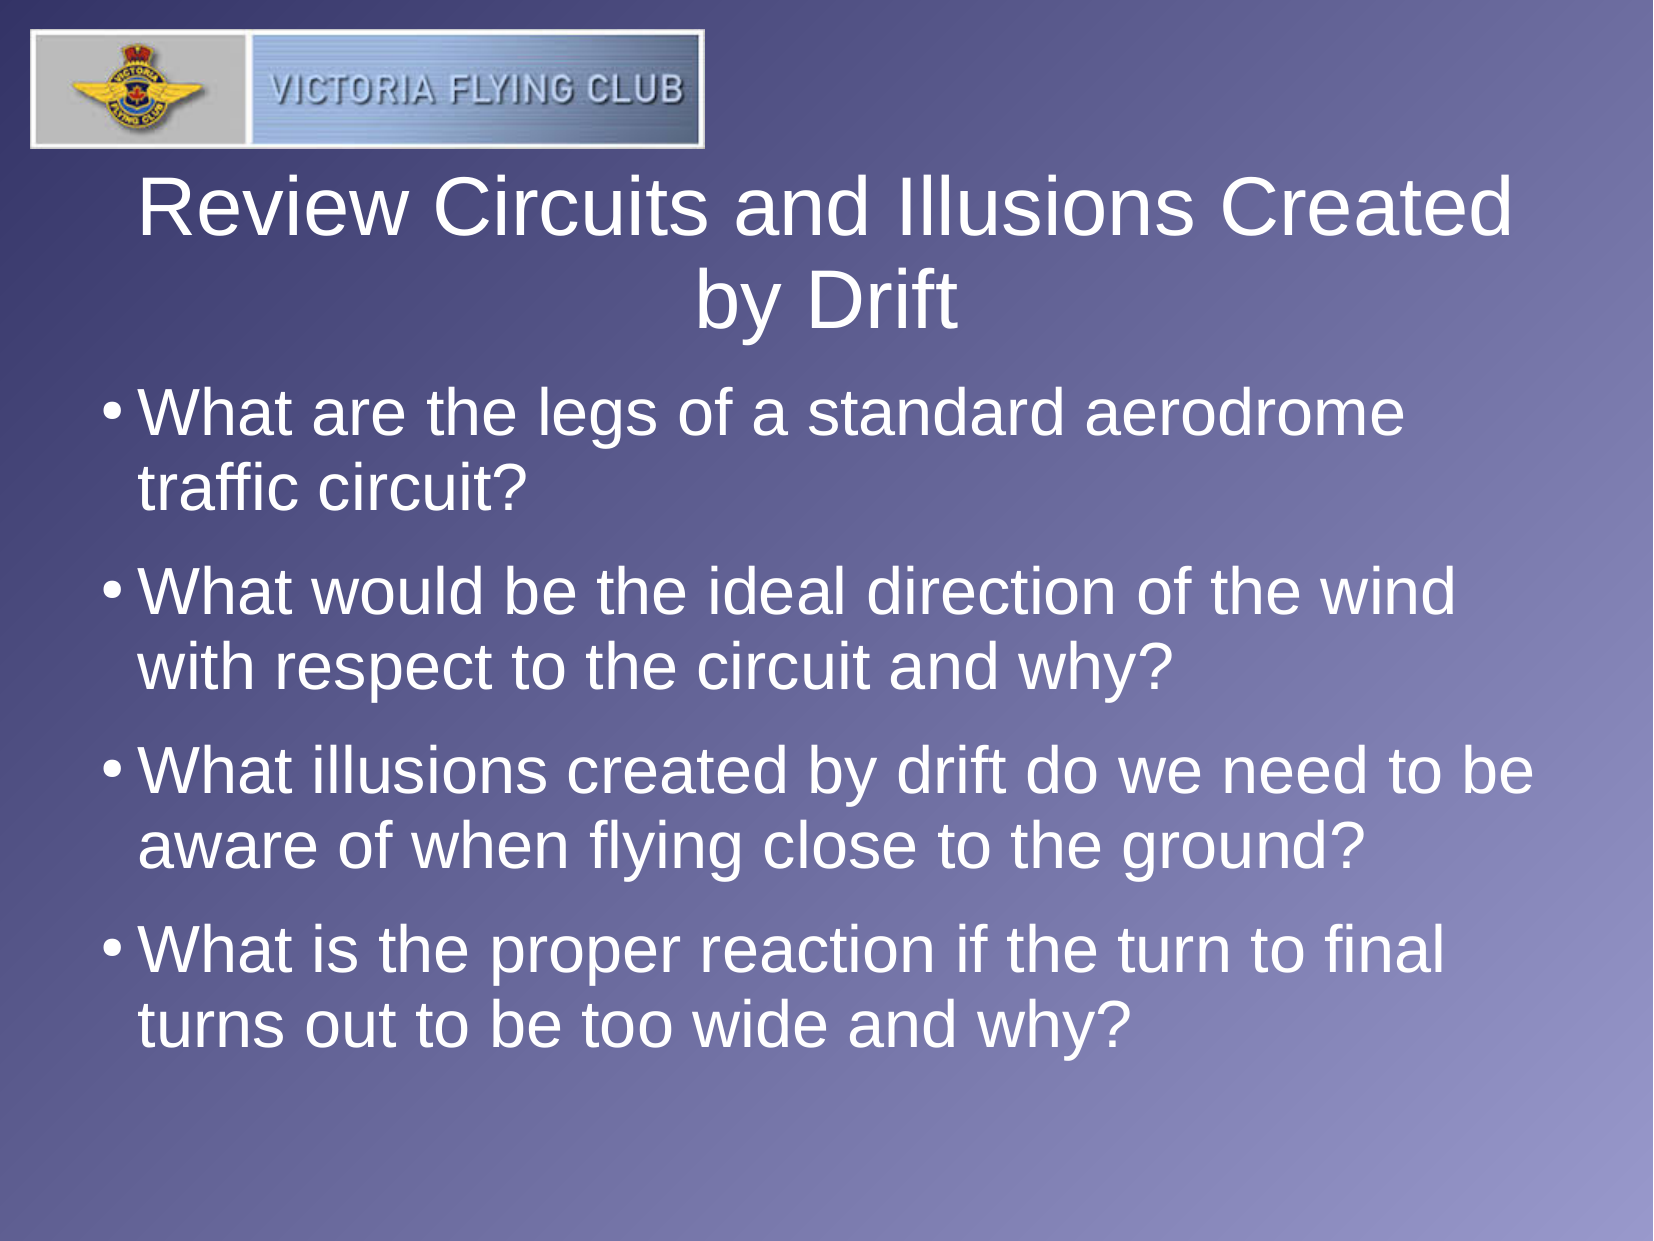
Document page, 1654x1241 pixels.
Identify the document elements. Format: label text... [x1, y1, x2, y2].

title Review Circuits and Illusions Created by Drift [82, 150, 1571, 358]
picture [30, 29, 705, 149]
list What are the legs of a standard aerodrome traffic circuit? What would be the ideal direction of the wind with respect to the circuit and why? What illusions created by drift do we need to be aware of when flying close to the ground? What is the proper reaction if the turn to final turns out to be too wide and why? [82, 375, 1571, 1201]
